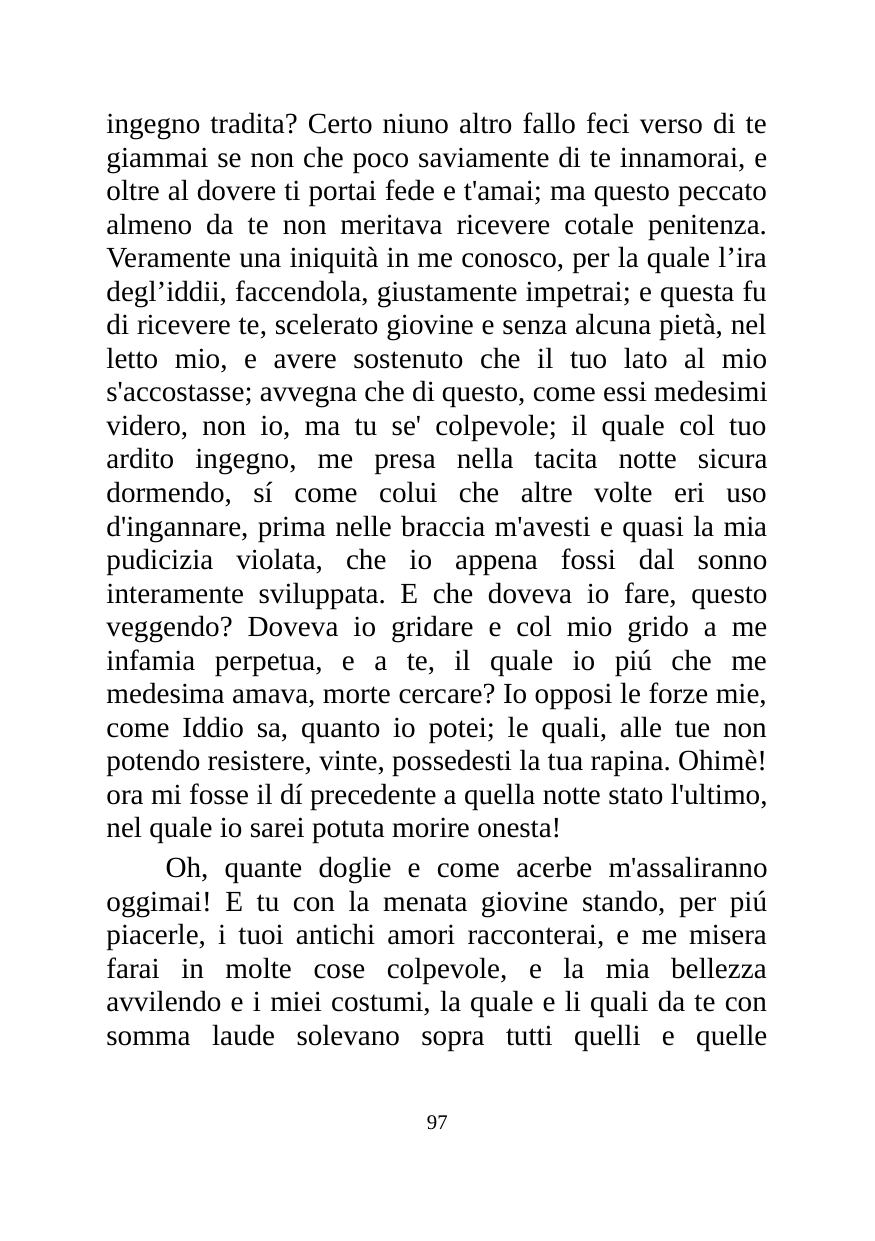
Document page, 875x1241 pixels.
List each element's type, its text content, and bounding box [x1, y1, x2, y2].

text Oh, quante doglie e come acerbe m'assaliranno oggimai! E tu con la menata giovine stando, per piú piacerle, i tuoi antichi amori racconterai, e me misera farai in molte cose colpevole, e la mia bellezza avvilendo e i miei costumi, la quale e li quali da te con somma laude solevano sopra tutti quelli e quelle [106, 850, 768, 1051]
text ingegno tradita? Certo niuno altro fallo feci verso di te giammai se non che poco saviamente di te innamorai, e oltre al dovere ti portai fede e t'amai; ma questo peccato almeno da te non meritava ricevere cotale penitenza. Veramente una iniquità in me conosco, per la quale l’ira degl’iddii, faccendola, giustamente impetrai; e questa fu di ricevere te, scelerato giovine e senza alcuna pietà, nel letto mio, e avere sostenuto che il tuo lato al mio s'accostasse; avvegna che di questo, come essi medesimi videro, non io, ma tu se' colpevole; il quale col tuo ardito ingegno, me presa nella tacita notte sicura dormendo, sí come colui che altre volte eri uso d'ingannare, prima nelle braccia m'avesti e quasi la mia pudicizia violata, che io appena fossi dal sonno interamente sviluppata. E che doveva io fare, questo veggendo? Doveva io gridare e col mio grido a me infamia perpetua, e a te, il quale io piú che me medesima amava, morte cercare? Io opposi le forze mie, come Iddio sa, quanto io potei; le quali, alle tue non potendo resistere, vinte, possedesti la tua rapina. Ohimè! ora mi fosse il dí precedente a quella notte stato l'ultimo, nel quale io sarei potuta morire onesta! [106, 106, 768, 844]
